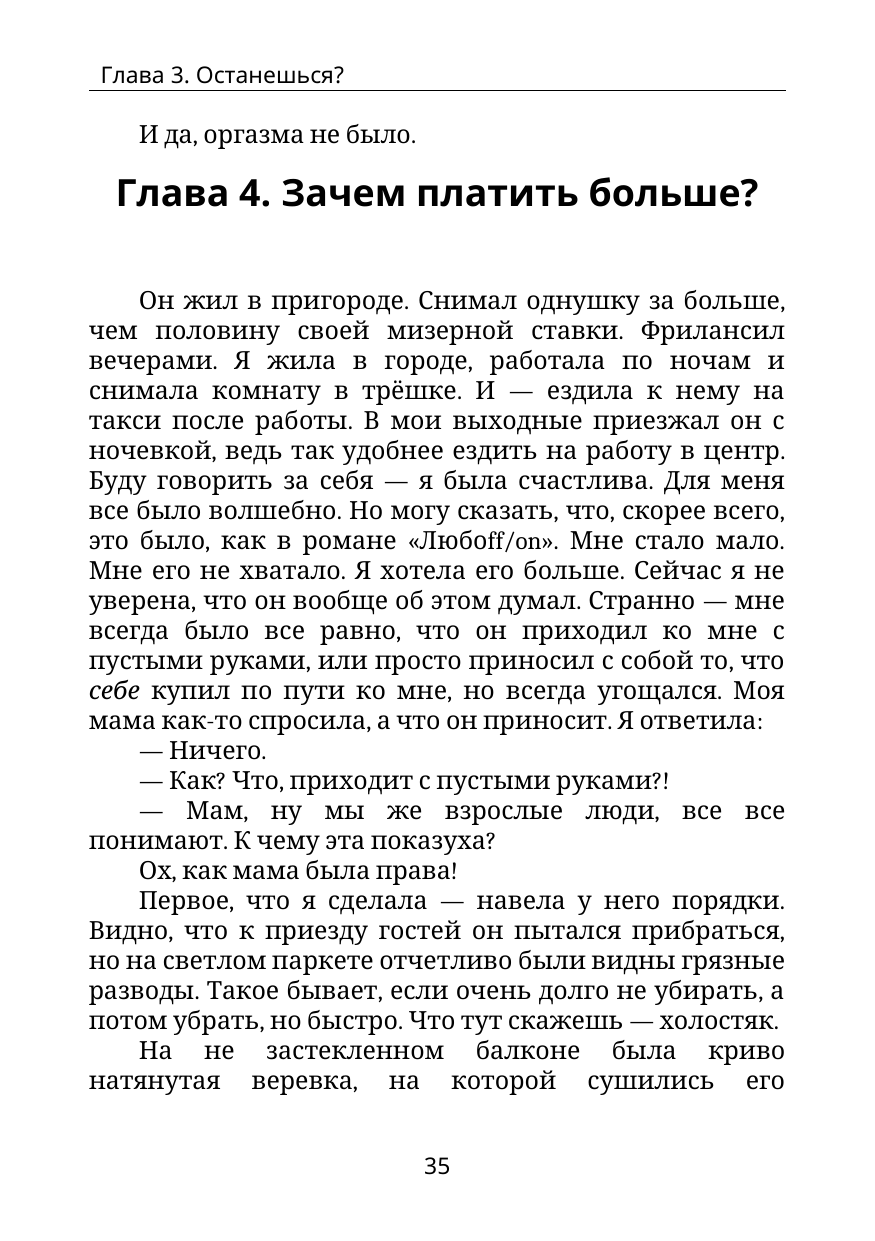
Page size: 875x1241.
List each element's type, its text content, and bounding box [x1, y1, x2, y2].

text Первое, что я сделала — навела у него порядки. Видно, что к приезду гостей он пытался прибраться, но на светлом паркете отчетливо были видны грязные разводы. Такое бывает, если очень долго не убирать, а потом убрать, но быстро. Что тут скажешь — холостяк. [88, 885, 786, 1035]
text Ох, как мама была права! [88, 855, 786, 885]
subtitle Глава 4. Зачем платить больше? [88, 167, 786, 269]
text Он жил в пригороде. Снимал однушку за больше, чем половину своей мизерной ставки. Фрилансил вечерами. Я жила в городе, работала по ночам и снимала комнату в трёшке. И — ездила к нему на такси после работы. В мои выходные приезжал он с ночевкой, ведь так удобнее ездить на работу в центр. Буду говорить за себя — я была счастлива. Для меня все было волшебно. Но могу сказать, что, скорее всего, это было, как в романе «Любоff/on». Мне стало мало. Мне его не хватало. Я хотела его больше. Сейчас я не уверена, что он вообще об этом думал. Странно — мне всегда было все равно, что он приходил ко мне с пустыми руками, или просто приносил с собой то, что себе купил по пути ко мне, но всегда угощался. Моя мама как-то спросила, а что он приносит. Я ответила: [88, 285, 786, 735]
text — Мам, ну мы же взрослые люди, все все понимают. К чему эта показуха? [88, 795, 786, 855]
text На не застекленном балконе была криво натянутая веревка, на которой сушились его [88, 1035, 786, 1095]
text И да, оргазма не было. [88, 120, 786, 150]
text — Как? Что, приходит с пустыми руками?! [88, 765, 786, 795]
text — Ничего. [88, 735, 786, 765]
